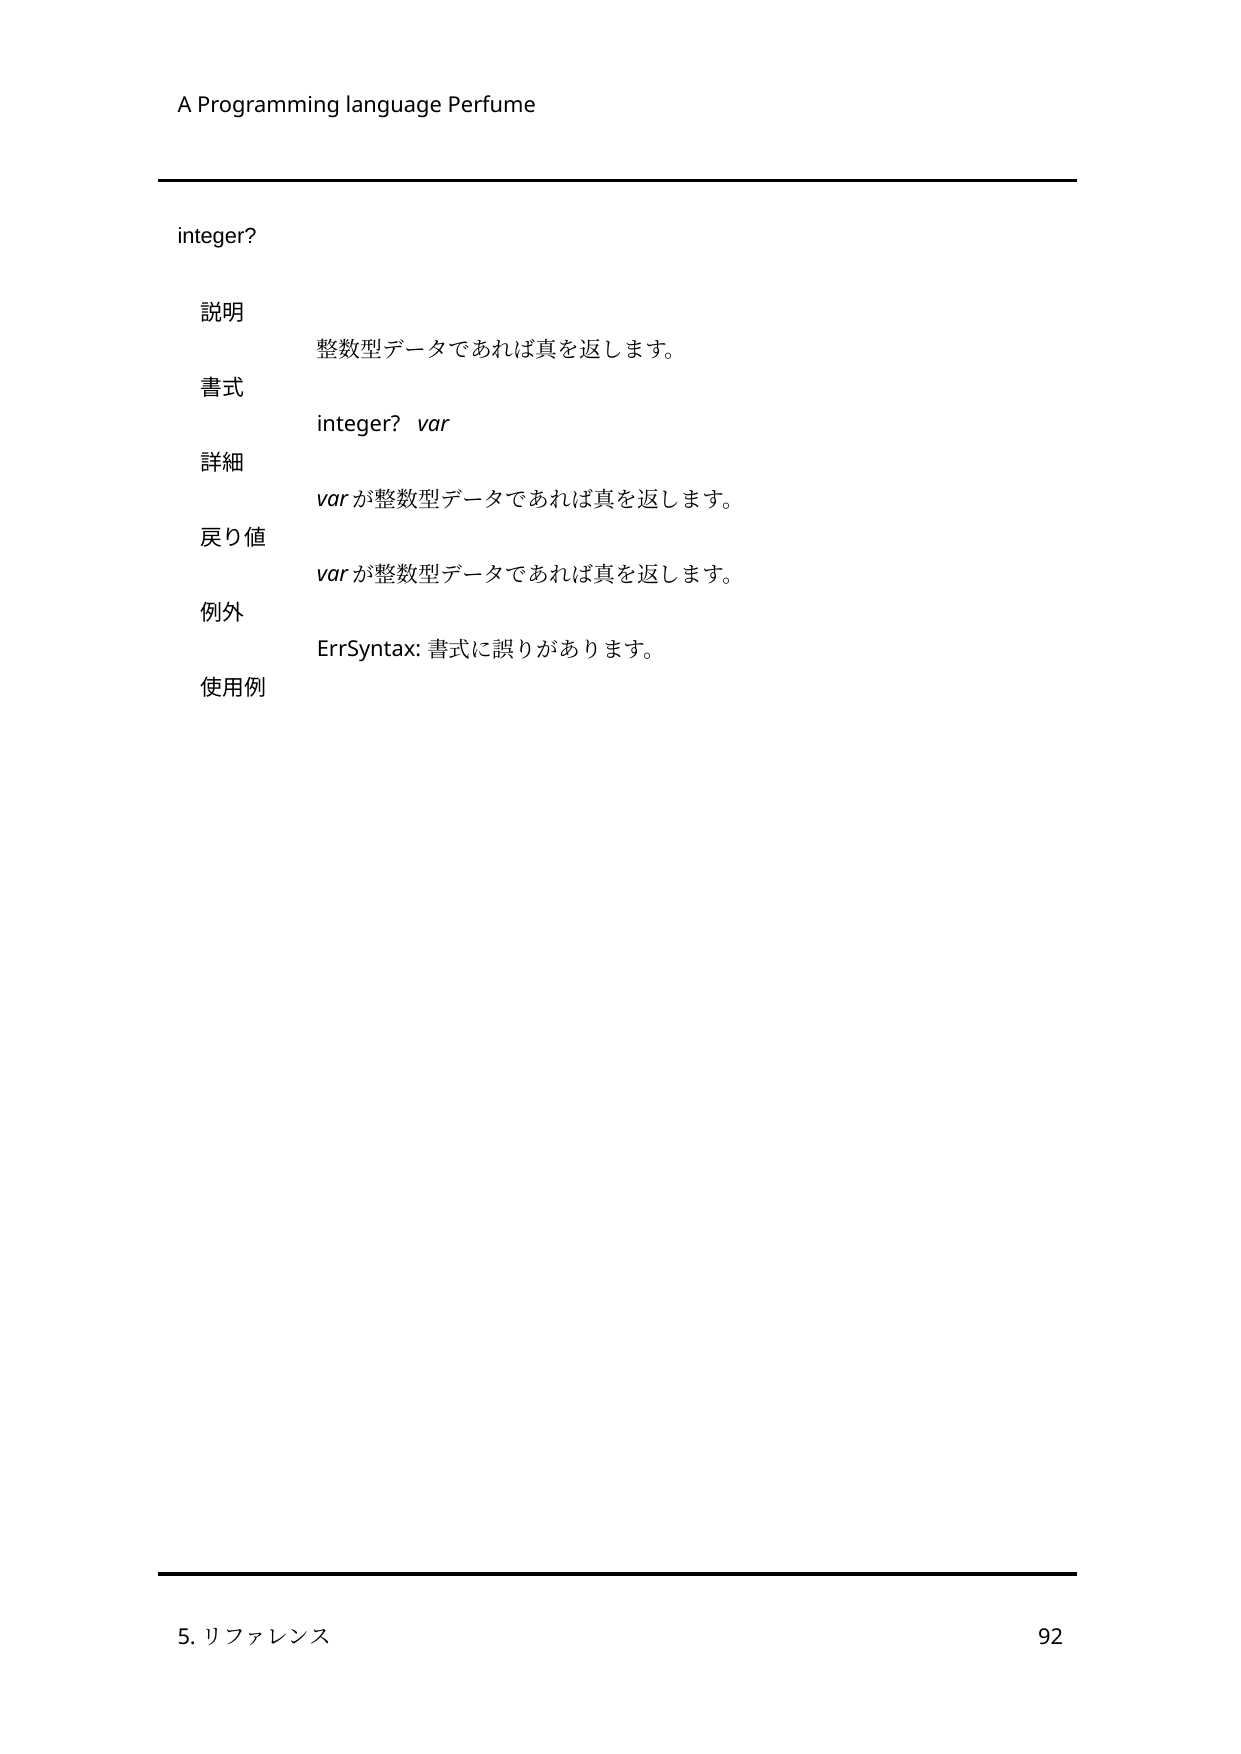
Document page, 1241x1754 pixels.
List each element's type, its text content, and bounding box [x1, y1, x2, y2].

table_cell 例外 [200, 592, 317, 667]
table_cell [317, 667, 1063, 742]
table_cell 書式 [200, 367, 317, 442]
table_cell 詳細 [200, 442, 317, 517]
table_header 整数型データであれば真を返します。 [317, 292, 1063, 367]
subtitle integer? [177, 217, 1063, 254]
table_header 説明 [200, 292, 317, 367]
table_cell integer? var [317, 367, 1063, 442]
table_cell 使用例 [200, 667, 317, 742]
table_cell varが整数型データであれば真を返します。 [317, 442, 1063, 517]
table_cell 戻り値 [200, 517, 317, 592]
table_cell varが整数型データであれば真を返します。 [317, 517, 1063, 592]
table_cell ErrSyntax: 書式に誤りがあります。 [317, 592, 1063, 667]
